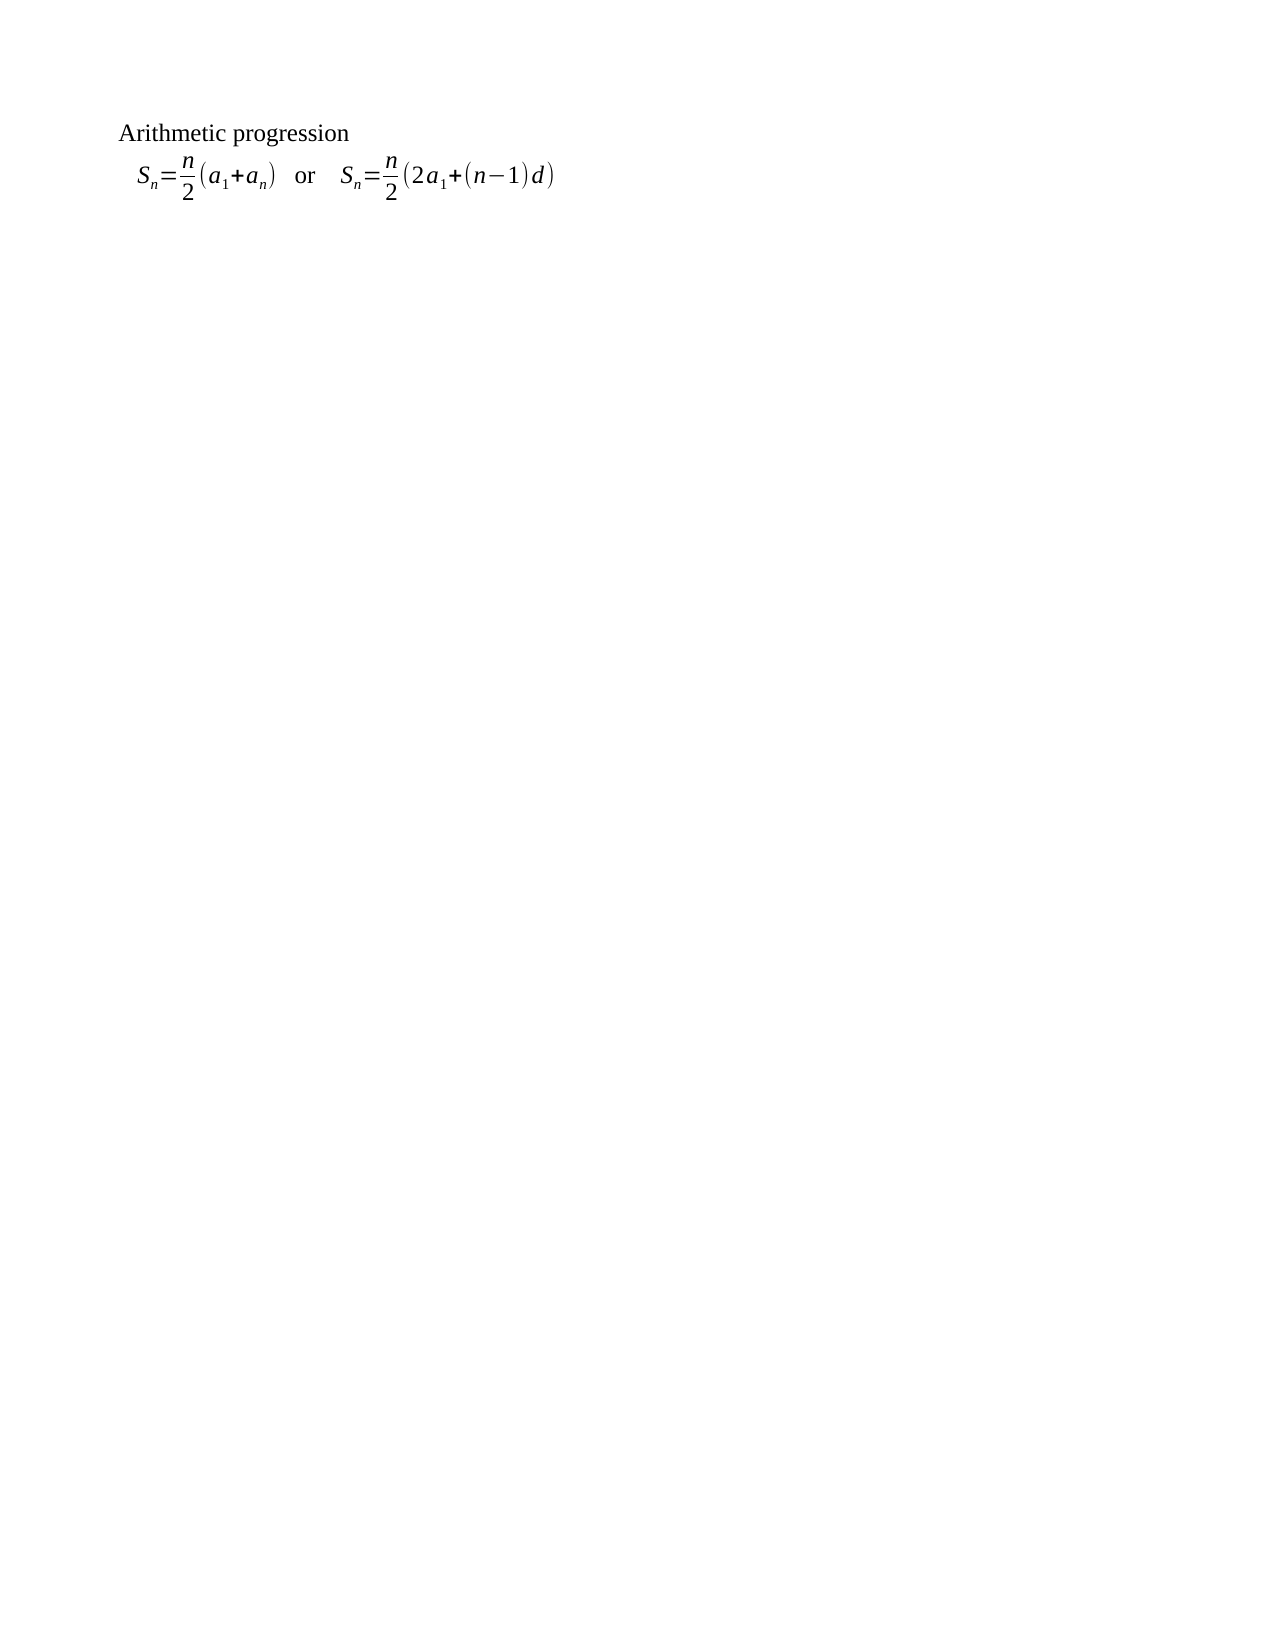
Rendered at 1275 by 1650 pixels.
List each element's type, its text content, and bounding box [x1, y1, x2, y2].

text or [118, 147, 1157, 206]
text Arithmetic progression [118, 118, 1157, 147]
